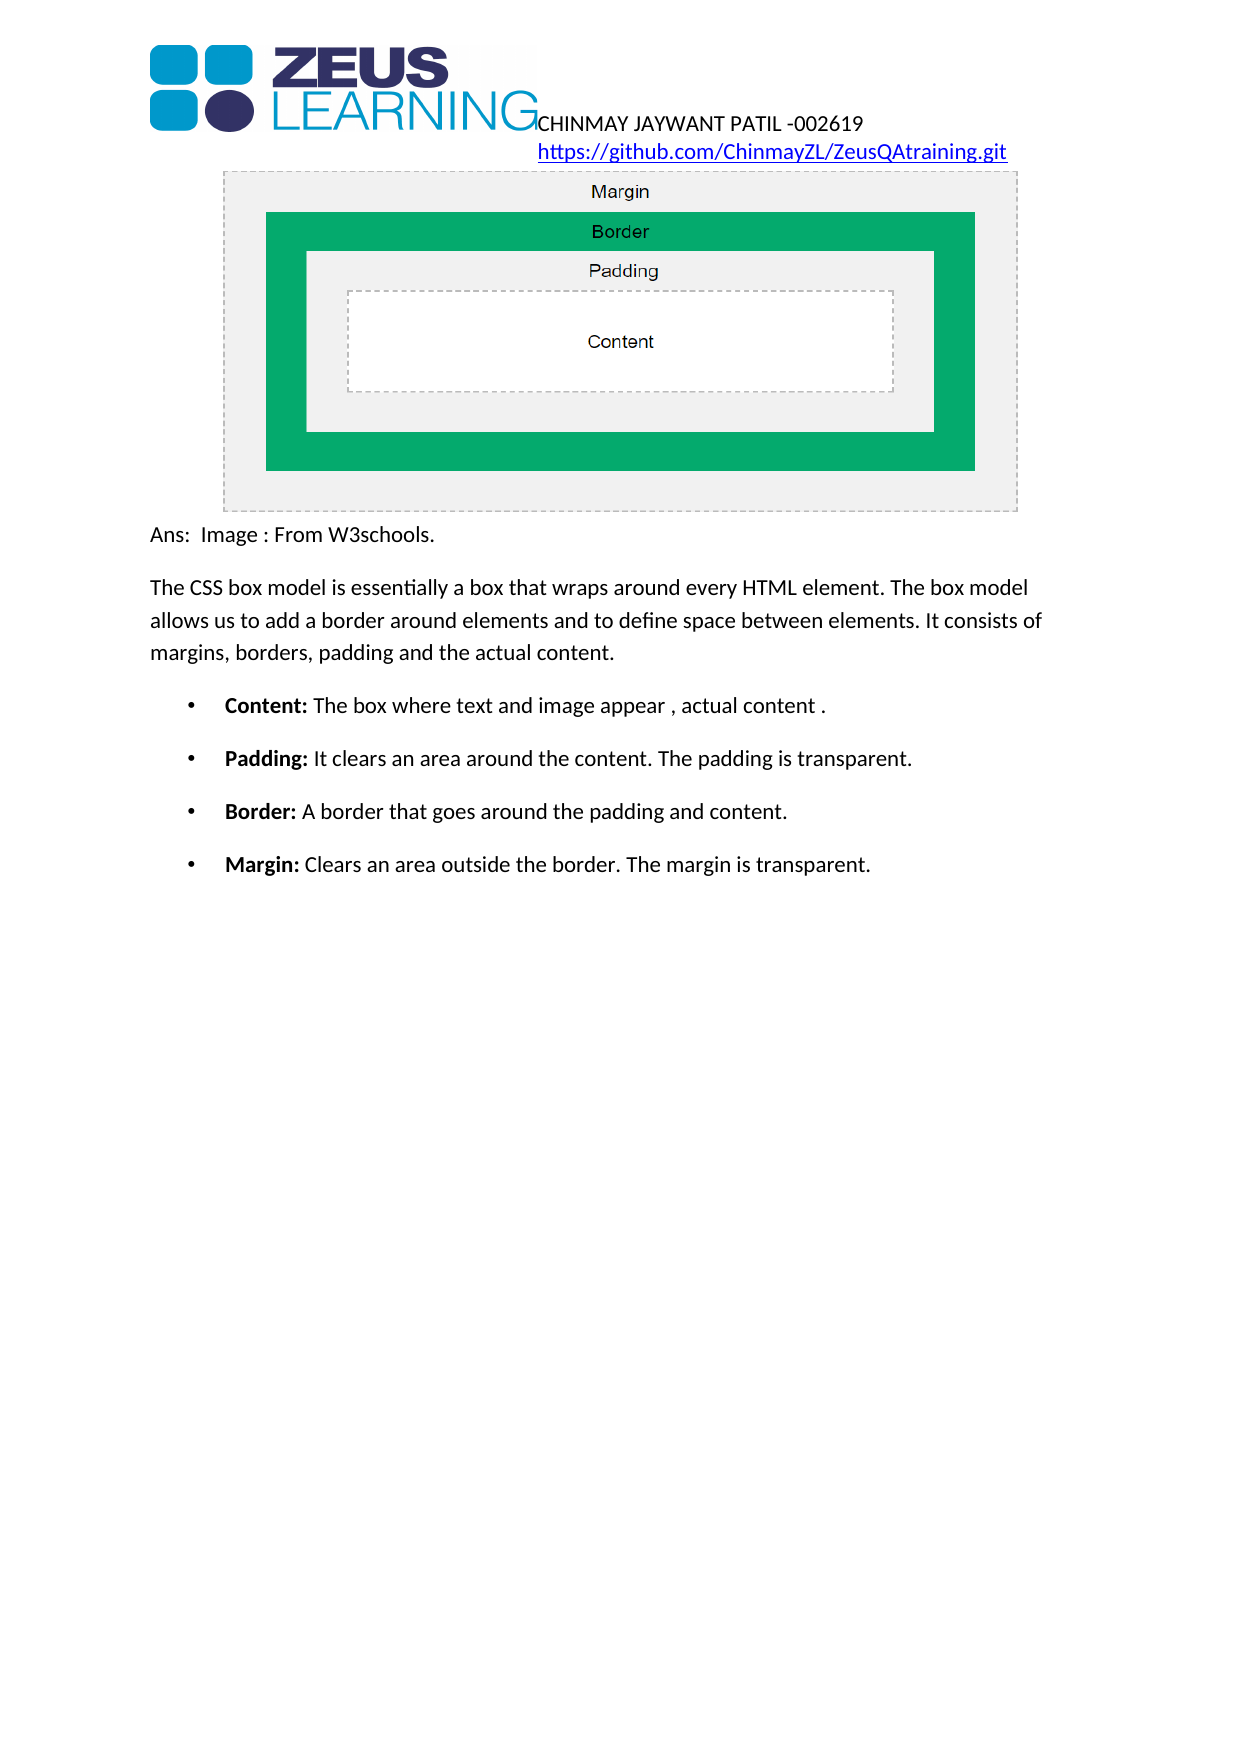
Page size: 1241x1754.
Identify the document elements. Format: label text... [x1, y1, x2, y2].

list Padding: It clears an area around the content. The padding is transparent. [187, 744, 1090, 772]
list Ans: Image : From W3schools. [150, 517, 1090, 548]
list Border: A border that goes around the padding and content. [187, 797, 1090, 825]
picture [506, 94, 538, 127]
picture [150, 45, 538, 132]
picture [218, 165, 1022, 517]
list Margin: Clears an area outside the border. The margin is transparent. [187, 850, 1090, 878]
list The CSS box model is essentially a box that wraps around every HTML element. The box model allows us to add a border around elements and to define space between elements. It consists of margins, borders, padding and the actual content. [150, 573, 1090, 666]
list Content: The box where text and image appear , actual content . [187, 691, 1090, 719]
